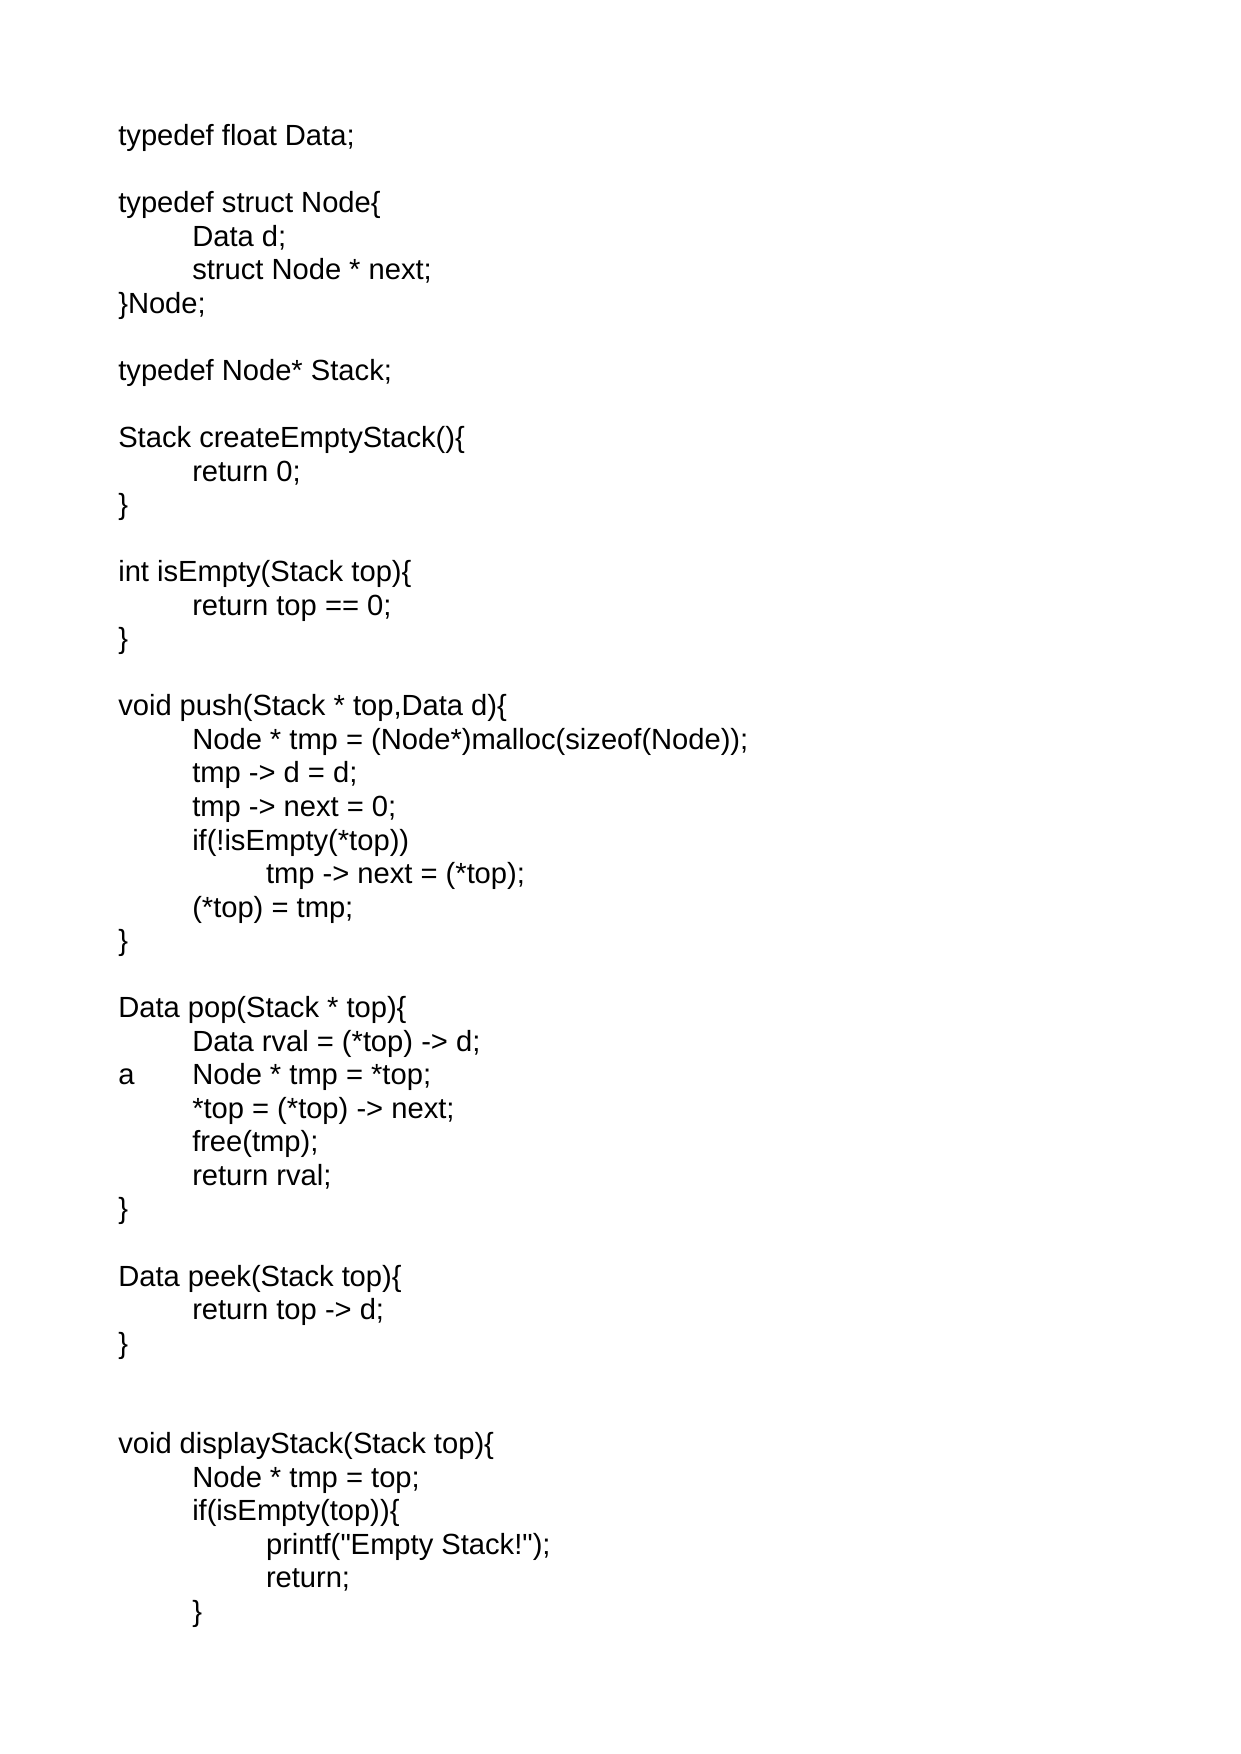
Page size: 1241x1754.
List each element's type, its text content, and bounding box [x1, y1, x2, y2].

text void displayStack(Stack top){ [118, 1426, 1122, 1460]
text Data rval = (*top) -> d; [118, 1024, 1122, 1057]
text } [118, 621, 1122, 655]
text a Node * tmp = *top; [118, 1057, 1122, 1091]
text struct Node * next; [118, 252, 1122, 286]
text (*top) = tmp; [118, 889, 1122, 923]
text typedef Node* Stack; [118, 353, 1122, 386]
text return; [118, 1560, 1122, 1594]
text } [118, 487, 1122, 521]
text } [118, 1191, 1122, 1225]
text Data peek(Stack top){ [118, 1258, 1122, 1292]
text } [118, 1326, 1122, 1359]
text Stack createEmptyStack(){ [118, 420, 1122, 453]
text Node * tmp = top; [118, 1460, 1122, 1493]
text return 0; [118, 453, 1122, 487]
text typedef struct Node{ [118, 185, 1122, 219]
text } [118, 1594, 1122, 1627]
text Data pop(Stack * top){ [118, 990, 1122, 1024]
text if(isEmpty(top)){ [118, 1493, 1122, 1527]
text free(tmp); [118, 1124, 1122, 1158]
text Node * tmp = (Node*)malloc(sizeof(Node)); [118, 722, 1122, 755]
text } [118, 923, 1122, 957]
text return top == 0; [118, 588, 1122, 621]
text tmp -> next = (*top); [118, 856, 1122, 889]
text return rval; [118, 1158, 1122, 1191]
text Data d; [118, 219, 1122, 252]
text *top = (*top) -> next; [118, 1091, 1122, 1124]
text typedef float Data; [118, 118, 1122, 152]
text printf("Empty Stack!"); [118, 1527, 1122, 1560]
text if(!isEmpty(*top)) [118, 822, 1122, 856]
text int isEmpty(Stack top){ [118, 554, 1122, 588]
text return top -> d; [118, 1292, 1122, 1326]
text tmp -> next = 0; [118, 789, 1122, 822]
text tmp -> d = d; [118, 755, 1122, 789]
text }Node; [118, 286, 1122, 319]
text void push(Stack * top,Data d){ [118, 688, 1122, 722]
